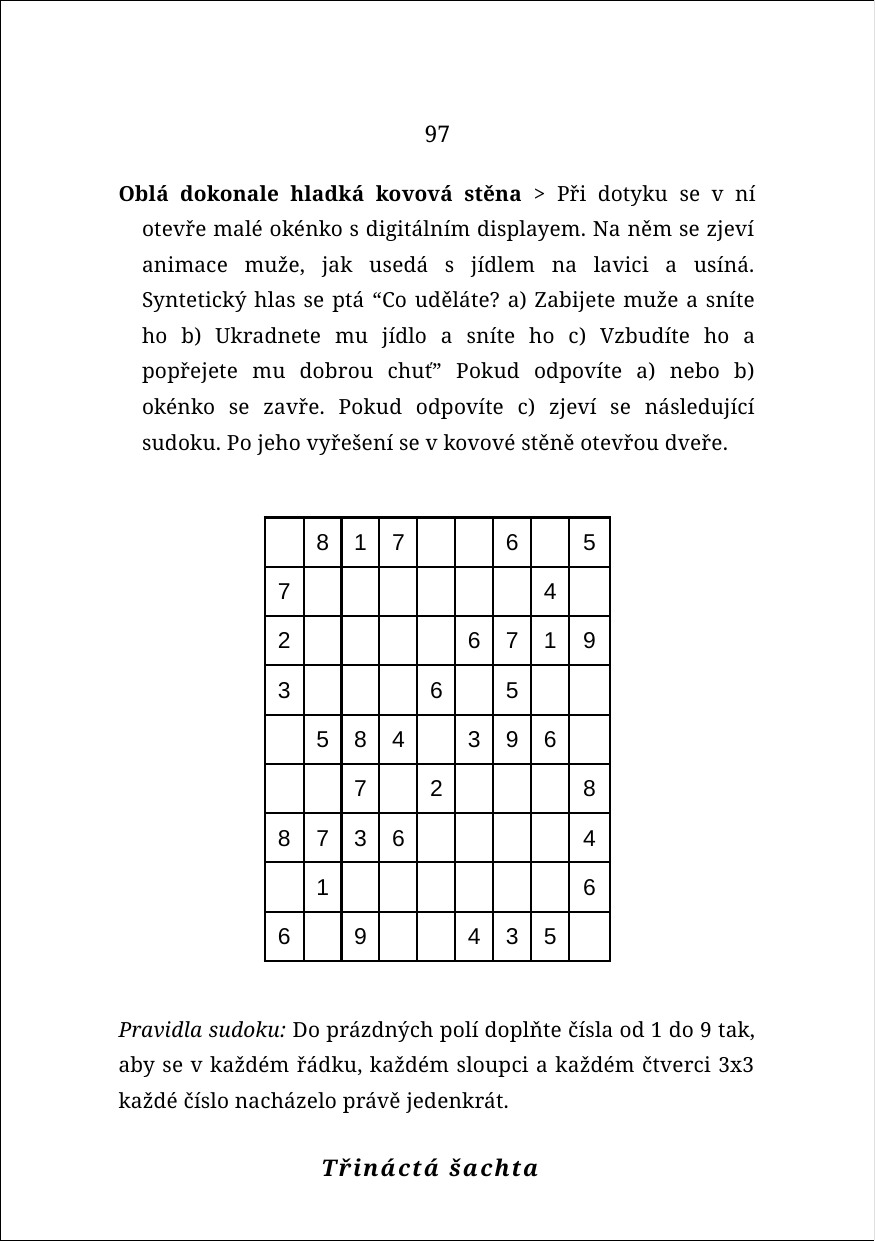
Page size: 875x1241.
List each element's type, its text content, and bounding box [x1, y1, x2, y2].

table_cell 6 [418, 666, 454, 713]
table_cell [266, 863, 303, 911]
table_cell [494, 765, 530, 812]
table_cell [305, 666, 340, 713]
table_cell 4 [570, 814, 609, 861]
table_header [456, 519, 492, 566]
table_cell 6 [380, 814, 416, 861]
table_cell 2 [418, 765, 454, 812]
table_cell [456, 765, 492, 812]
table_cell 4 [456, 913, 492, 960]
table_cell [305, 765, 340, 812]
table_cell [570, 666, 609, 713]
table_cell [456, 814, 492, 861]
table_cell [343, 666, 378, 713]
table_cell [532, 765, 568, 812]
table_cell [532, 814, 568, 861]
table_cell [570, 716, 609, 763]
table_cell [343, 863, 378, 911]
table_cell 4 [380, 716, 416, 763]
table_header 8 [305, 519, 340, 566]
table_cell 5 [532, 913, 568, 960]
table_cell 7 [305, 814, 340, 861]
table_cell 7 [266, 568, 303, 615]
table_cell [494, 814, 530, 861]
table_cell [380, 863, 416, 911]
table_cell 1 [305, 863, 340, 911]
table_cell [418, 863, 454, 911]
table_header [418, 519, 454, 566]
table_cell [494, 863, 530, 911]
table_cell [418, 716, 454, 763]
table_cell [266, 716, 303, 763]
table_cell 3 [266, 666, 303, 713]
table_cell 6 [532, 716, 568, 763]
table_cell 3 [494, 913, 530, 960]
table_cell [305, 568, 340, 615]
table_cell 4 [532, 568, 568, 615]
table_cell [532, 863, 568, 911]
table_cell [305, 913, 340, 960]
table_cell [570, 913, 609, 960]
table_cell 3 [456, 716, 492, 763]
table_cell 9 [343, 913, 378, 960]
table_cell 6 [456, 617, 492, 664]
table_cell 6 [570, 863, 609, 911]
table_cell [380, 765, 416, 812]
table_cell 8 [343, 716, 378, 763]
table_cell [305, 617, 340, 664]
table_cell 5 [305, 716, 340, 763]
table_cell [418, 617, 454, 664]
table_cell [343, 617, 378, 664]
table_cell 1 [532, 617, 568, 664]
table_cell 9 [494, 716, 530, 763]
table_cell [418, 814, 454, 861]
table_cell [456, 666, 492, 713]
table_header [266, 519, 303, 566]
table_cell [494, 568, 530, 615]
table_cell [418, 568, 454, 615]
table_cell [380, 617, 416, 664]
table_cell 2 [266, 617, 303, 664]
text Oblá dokonale hladká kovová stěna > Při dotyku se v ní otevře malé okénko s digitálním displayem. Na něm se zjeví animace muže, jak usedá s jídlem na lavici a usíná. Syntetický hlas se ptá “Co uděláte? a) Zabijete muže a sníte ho b) Ukradnete mu jídlo a sníte ho c) Vzbudíte ho a popřejete mu dobrou chuť” Pokud odpovíte a) nebo b) okénko se zavře. Pokud odpovíte c) zjeví se následující sudoku. Po jeho vyřešení se v kovové stěně otevřou dveře. [118, 179, 756, 456]
table_cell 5 [494, 666, 530, 713]
table_cell 7 [494, 617, 530, 664]
table_cell 7 [343, 765, 378, 812]
table_cell [380, 913, 416, 960]
table_cell 8 [266, 814, 303, 861]
text Pravidla sudoku: Do prázdných polí doplňte čísla od 1 do 9 tak, aby se v každém řádku, každém sloupci a každém čtverci 3x3 každé číslo nacházelo právě jedenkrát. [118, 1015, 756, 1114]
table_cell 8 [570, 765, 609, 812]
table_cell [456, 863, 492, 911]
table_cell [570, 568, 609, 615]
table_cell [456, 568, 492, 615]
table_header 6 [494, 519, 530, 566]
table_cell [532, 666, 568, 713]
table_cell [343, 568, 378, 615]
table_cell 3 [343, 814, 378, 861]
table_cell 9 [570, 617, 609, 664]
table_header 7 [380, 519, 416, 566]
table_cell [418, 913, 454, 960]
table_header 1 [343, 519, 378, 566]
table_header [532, 519, 568, 566]
table_header 5 [570, 519, 609, 566]
table_cell 6 [266, 913, 303, 960]
table_cell [380, 666, 416, 713]
table_cell [380, 568, 416, 615]
table_cell [266, 765, 303, 812]
